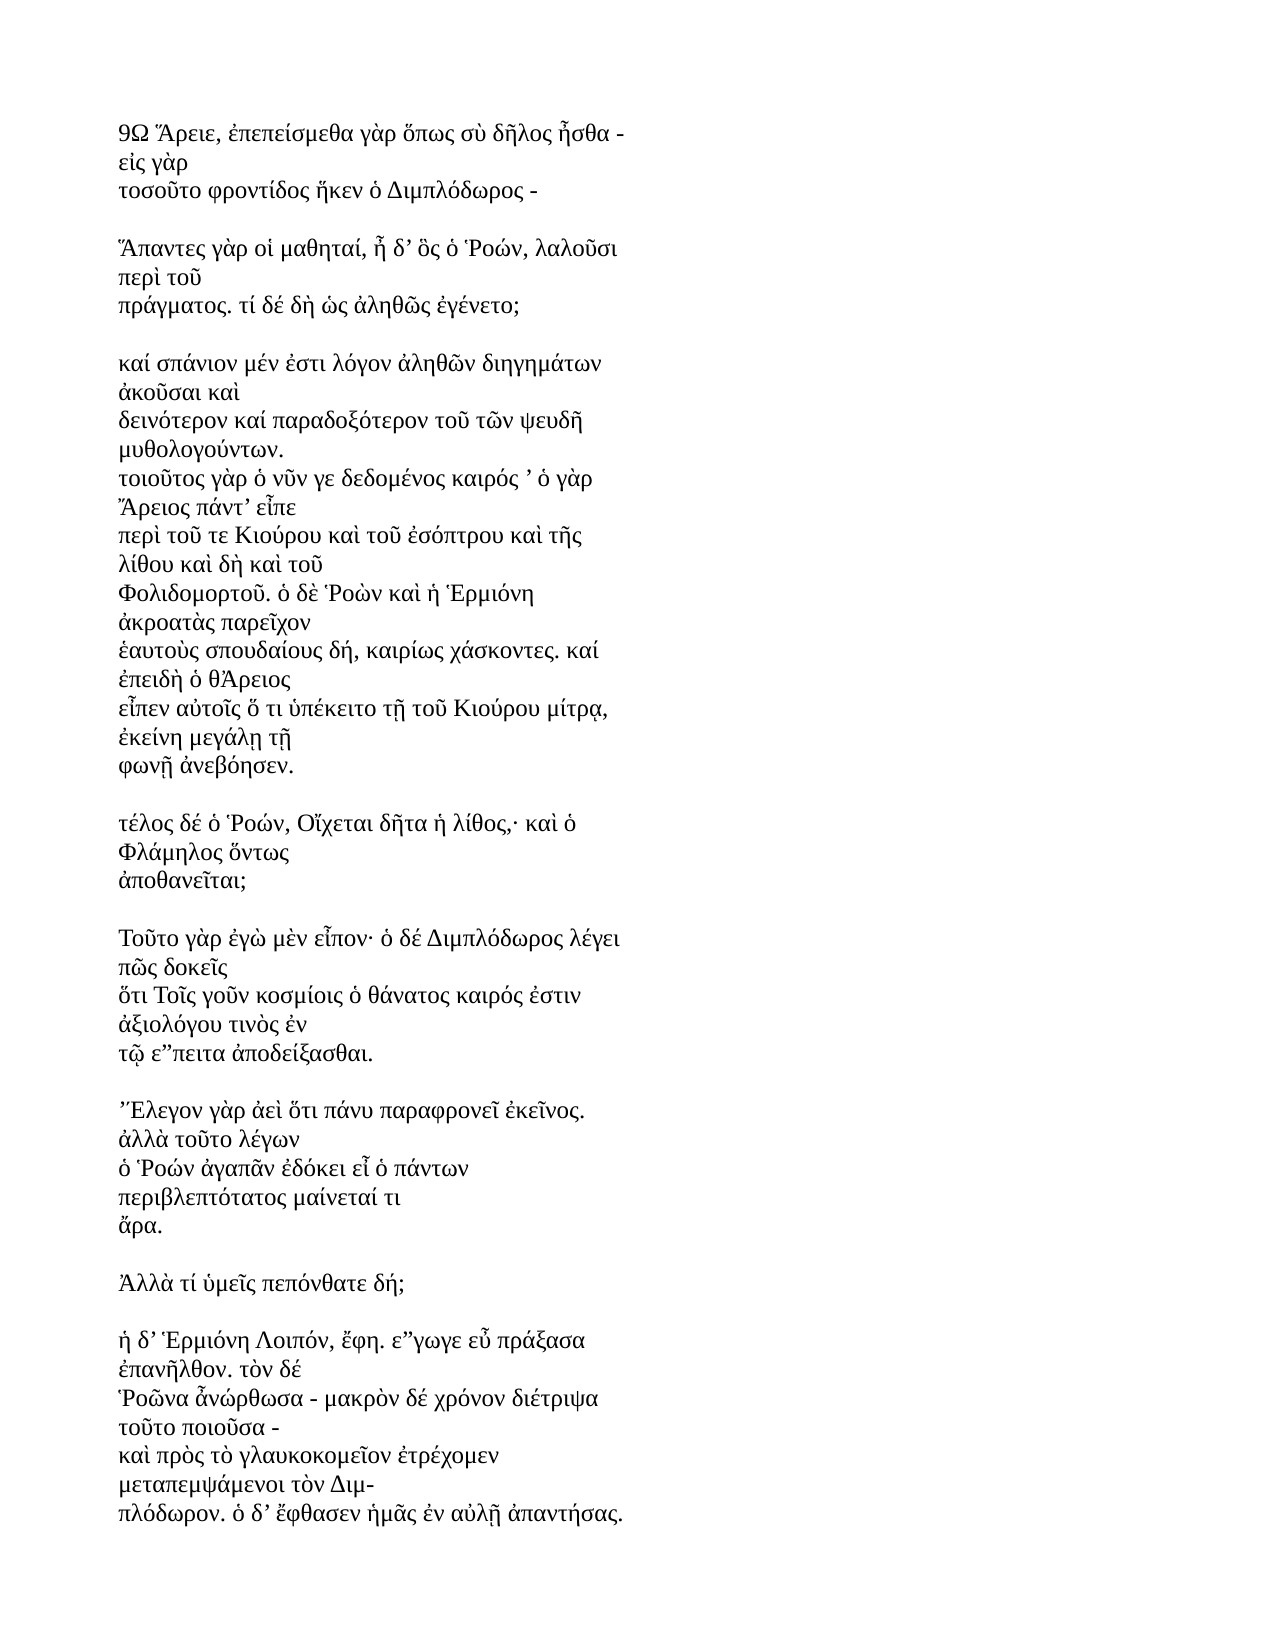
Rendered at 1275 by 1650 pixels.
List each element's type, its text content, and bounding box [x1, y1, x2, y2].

table_cell 9Ω Ἅρειε, ἐπεπείσμεθα γὰρ ὅπως σὺ δῆλος ἦσθα - εἰς γὰρ τοσοῦτο φροντίδος ἥκεν ὁ Διμπλόδωρος - Ἅπαντες γὰρ οἱ μαθηταί, ἦ δ’ ὃς ὁ Ῥοών, λαλοῦσι περὶ τοῦ πράγματος. τί δέ δὴ ὡς ἀληθῶς ἐγένετο; καί σπάνιον μέν ἐστι λόγον ἀληθῶν διηγημάτων ἀκοῦσαι καὶ δεινότερον καί παραδοξότερον τοῦ τῶν ψευδῆ μυθολογούντων. τοιοῦτος γὰρ ὁ νῦν γε δεδομένος καιρός ’ ὁ γὰρ Ἄρειος πάντ’ εἶπε περὶ τοῦ τε Κιούρου καὶ τοῦ ἐσόπτρου καὶ τῆς λίθου καὶ δὴ καὶ τοῦ Φολιδομορτοῦ. ὁ δὲ Ῥοὼν καὶ ἡ Ἑρμιόνη ἀκροατὰς παρεῖχον ἑαυτοὺς σπουδαίους δή, καιρίως χάσκοντες. καί ἐπειδὴ ὁ θἈρειος εἶπεν αὐτοῖς ὅ τι ὑπέκειτο τῇ τοῦ Κιούρου μίτρᾳ, ἐκείνη μεγάλῃ τῇ φωνῇ ἀνεβόησεν. τέλος δέ ὁ Ῥοών, Οἴχεται δῆτα ἡ λίθος,· καὶ ὁ Φλάμηλος ὅντως ἀποθανεῖται; Τοῦτο γὰρ ἐγὼ μὲν εἶπον· ὁ δέ Διμπλόδωρος λέγει πῶς δοκεῖς ὅτι Τοῖς γοῦν κοσμίοις ὁ θάνατος καιρός ἐστιν ἀξιολόγου τινὸς ἐν τῷ ε”πειτα ἀποδείξασθαι. ’Έλεγον γὰρ ἀεὶ ὅτι πάνυ παραφρονεῖ ἐκεῖνος. ἀλλὰ τοῦτο λέγων ὁ Ῥοών ἀγαπᾶν ἐδόκει εἶ ὁ πάντων περιβλεπτότατος μαίνεταί τι ἄρα. Ἀλλὰ τί ὑμεῖς πεπόνθατε δή; ἡ δ’ Ἑρμιόνη Λοιπόν, ἔφη. ε”γωγε εὖ πράξασα ἐπανῆλθον. τὸν δέ Ῥοῶνα ἆνώρθωσα - μακρὸν δέ χρόνον διέτριψα τοῦτο ποιοῦσα - καὶ πρὸς τὸ γλαυκοκομεῖον ἐτρέχομεν μεταπεμψάμενοι τὸν Διμ- πλόδωρον. ὁ δ’ ἔφθασεν ἡμᾶς ἐν αὐλῇ ἀπαντήσας. [118, 118, 637, 1527]
table_cell [638, 118, 1157, 1527]
